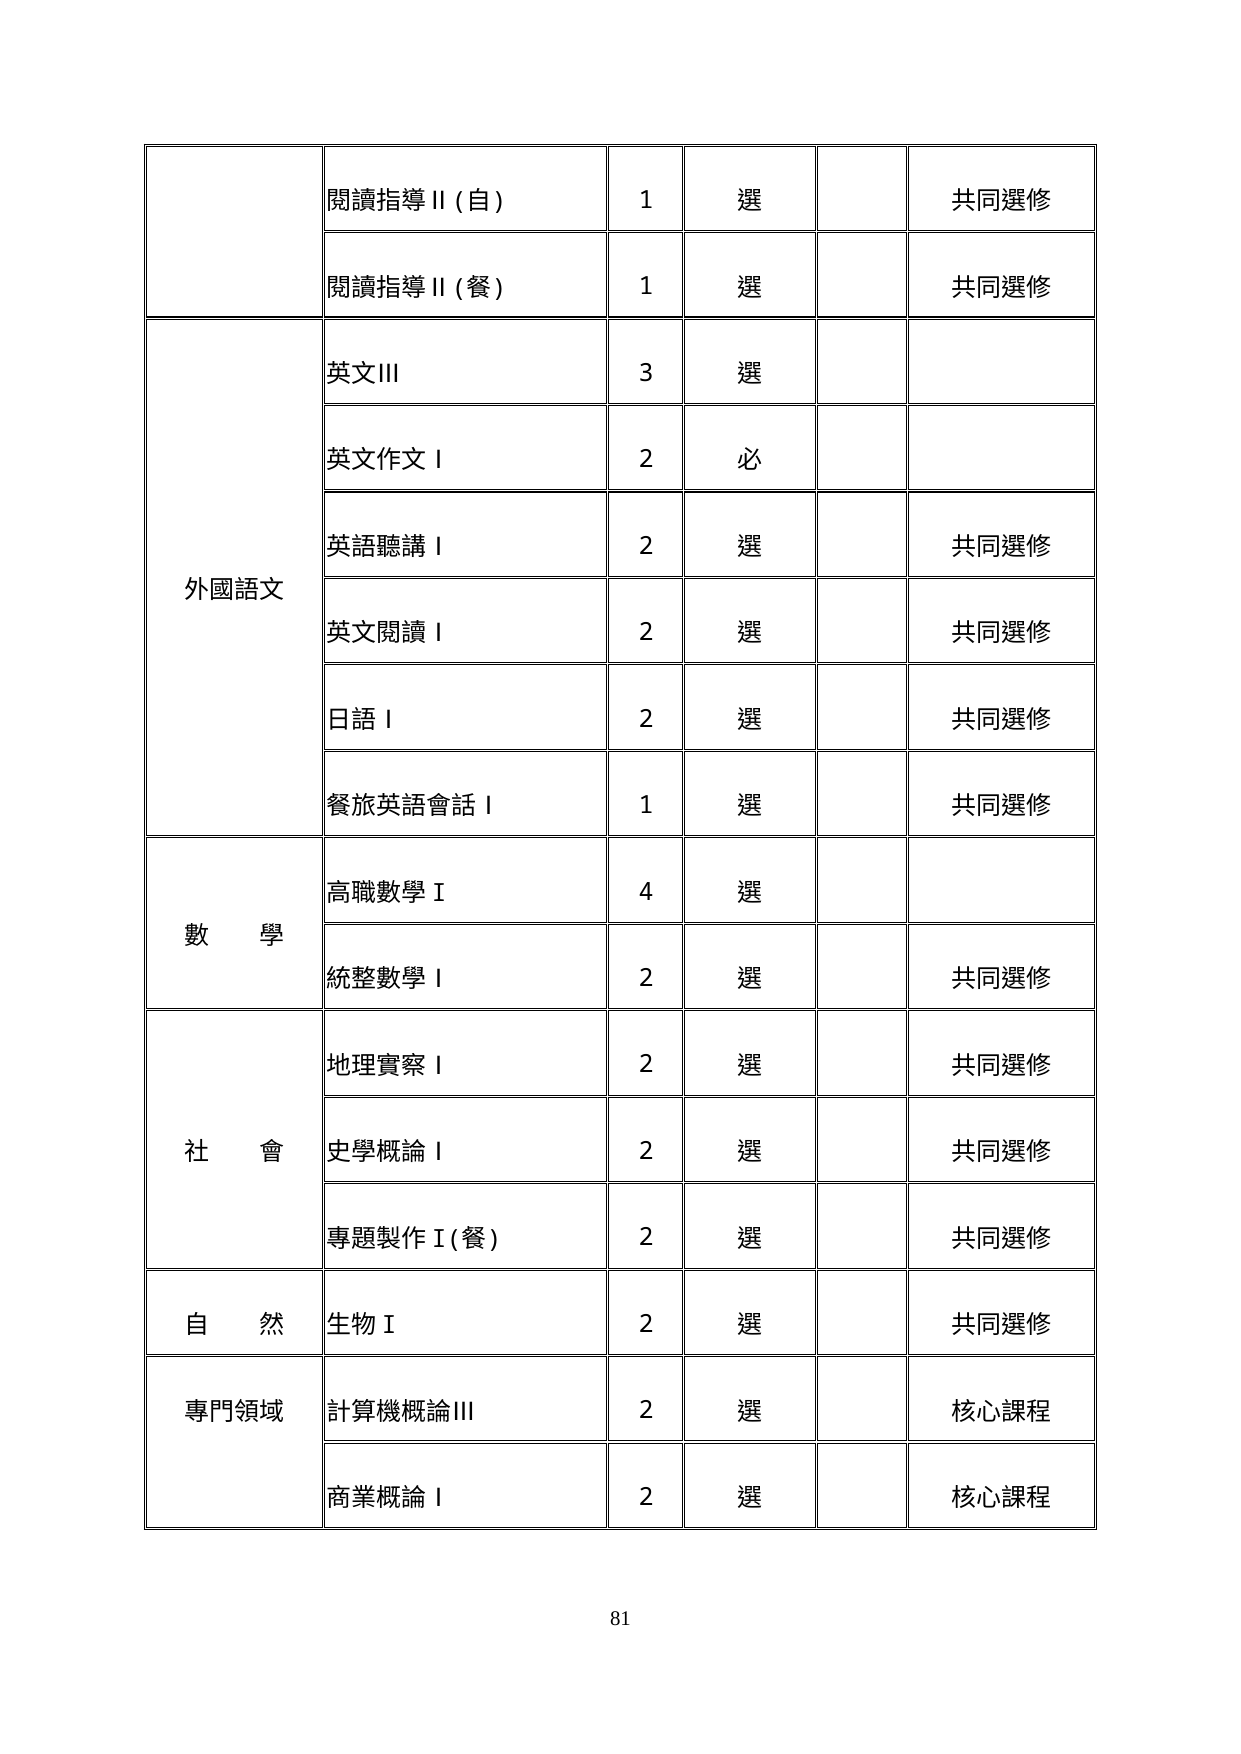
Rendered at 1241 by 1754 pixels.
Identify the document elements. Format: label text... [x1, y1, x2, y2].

table_cell 社 會 [147, 1011, 322, 1267]
table_cell 2 [609, 1011, 682, 1094]
table_cell 商業概論Ⅰ [325, 1444, 606, 1527]
table_cell 2 [609, 1357, 682, 1440]
table_cell 必 [685, 406, 815, 489]
table_cell 英語聽講Ⅰ [325, 493, 606, 576]
table_cell 選 [685, 1444, 815, 1527]
table_cell 共同選修 [909, 233, 1094, 316]
table_cell [818, 579, 906, 662]
table_cell 2 [609, 665, 682, 749]
table_cell [818, 925, 906, 1008]
table_cell 共同選修 [909, 579, 1094, 662]
table_cell 共同選修 [909, 1184, 1094, 1267]
table_cell [818, 147, 906, 230]
table_cell [818, 1271, 906, 1354]
table_cell 共同選修 [909, 1011, 1094, 1094]
table_cell 英文閱讀Ⅰ [325, 579, 606, 662]
table_cell [818, 1011, 906, 1094]
table_cell 選 [685, 579, 815, 662]
table_cell [818, 320, 906, 403]
table_cell 選 [685, 233, 815, 316]
table_cell 統整數學Ⅰ [325, 925, 606, 1008]
table_cell 共同選修 [909, 493, 1094, 576]
table_cell [147, 147, 322, 316]
table_cell 2 [609, 579, 682, 662]
table_cell 2 [609, 1444, 682, 1527]
table_cell [818, 752, 906, 835]
table_cell 核心課程 [909, 1444, 1094, 1527]
table_cell 閱讀指導Ⅱ(餐) [325, 233, 606, 316]
table_cell 選 [685, 1011, 815, 1094]
table_cell [818, 1098, 906, 1181]
table_cell 共同選修 [909, 147, 1094, 230]
table_cell 共同選修 [909, 752, 1094, 835]
table_cell 數 學 [147, 838, 322, 1008]
table_cell [909, 406, 1094, 489]
table_cell [818, 838, 906, 922]
table_cell [909, 320, 1094, 403]
table_cell 高職數學I [325, 838, 606, 922]
table_cell 史學概論Ⅰ [325, 1098, 606, 1181]
table_cell 2 [609, 493, 682, 576]
table_cell [909, 838, 1094, 922]
table_cell 共同選修 [909, 1271, 1094, 1354]
table_cell 外國語文 [147, 320, 322, 835]
table_cell 共同選修 [909, 665, 1094, 749]
table_cell 2 [609, 1184, 682, 1267]
table_cell 閱讀指導Ⅱ(自) [325, 147, 606, 230]
table_cell 選 [685, 1098, 815, 1181]
table_cell 計算機概論Ⅲ [325, 1357, 606, 1440]
table_cell 自 然 [147, 1271, 322, 1354]
table_cell 選 [685, 493, 815, 576]
table_cell 選 [685, 925, 815, 1008]
table_cell [818, 406, 906, 489]
table_cell 選 [685, 838, 815, 922]
table_cell [818, 1444, 906, 1527]
table_cell [818, 665, 906, 749]
table_cell 1 [609, 752, 682, 835]
table_cell [818, 1184, 906, 1267]
table_cell 核心課程 [909, 1357, 1094, 1440]
table_cell 選 [685, 665, 815, 749]
table_cell 選 [685, 147, 815, 230]
table_cell 1 [609, 233, 682, 316]
table_cell 英文作文Ⅰ [325, 406, 606, 489]
table_cell 餐旅英語會話Ⅰ [325, 752, 606, 835]
table_cell 4 [609, 838, 682, 922]
table_cell 2 [609, 1098, 682, 1181]
table_cell 1 [609, 147, 682, 230]
table_cell [818, 233, 906, 316]
table_cell 選 [685, 1357, 815, 1440]
table_cell 日語Ⅰ [325, 665, 606, 749]
table_cell 地理實察Ⅰ [325, 1011, 606, 1094]
table_cell 英文Ⅲ [325, 320, 606, 403]
table_cell 專題製作I(餐) [325, 1184, 606, 1267]
table_cell [818, 493, 906, 576]
table_cell 專門領域 [147, 1357, 322, 1527]
table_cell 2 [609, 406, 682, 489]
table_cell 共同選修 [909, 925, 1094, 1008]
table_cell 選 [685, 320, 815, 403]
table_cell 選 [685, 1184, 815, 1267]
table_cell 2 [609, 1271, 682, 1354]
table_cell 選 [685, 752, 815, 835]
table_cell 生物I [325, 1271, 606, 1354]
table_cell [818, 1357, 906, 1440]
table_cell 共同選修 [909, 1098, 1094, 1181]
table_cell 選 [685, 1271, 815, 1354]
table_cell 2 [609, 925, 682, 1008]
table_cell 3 [609, 320, 682, 403]
